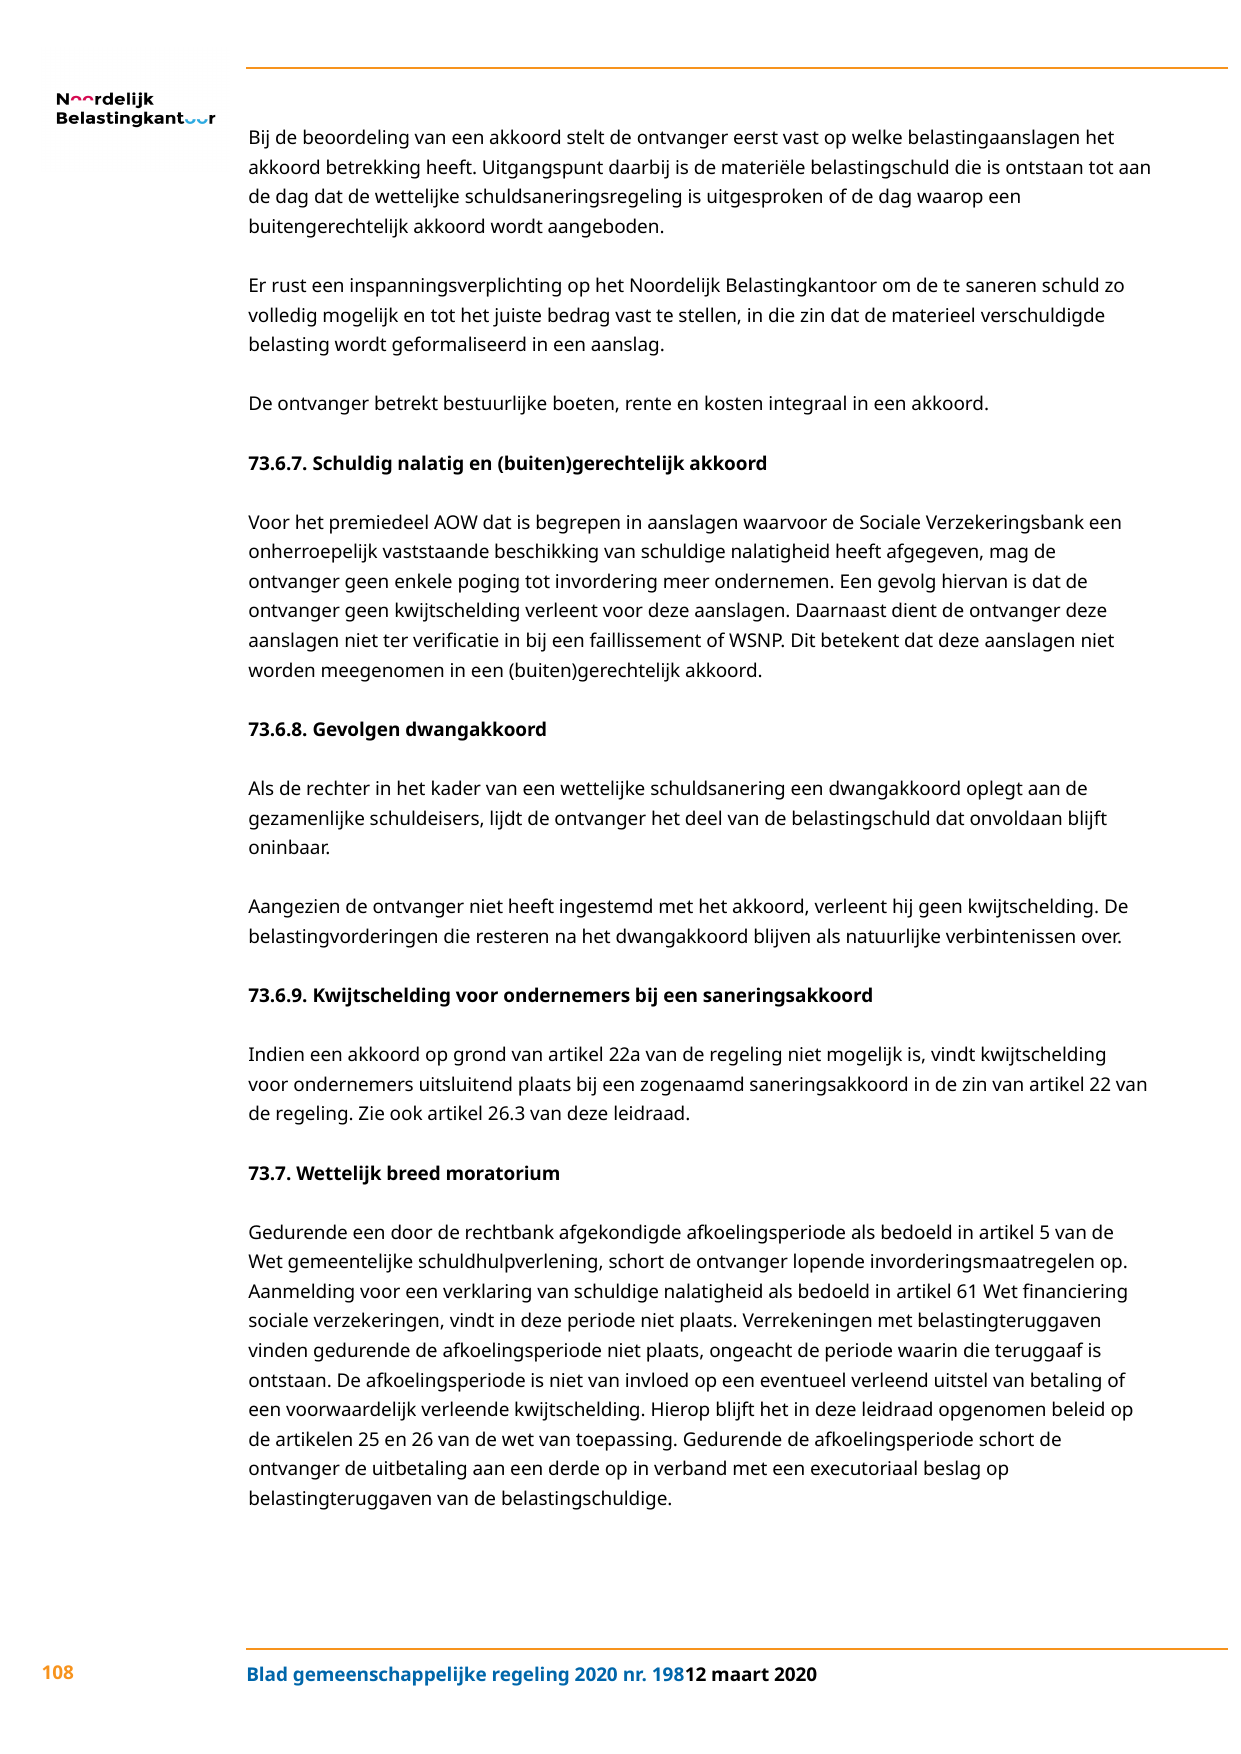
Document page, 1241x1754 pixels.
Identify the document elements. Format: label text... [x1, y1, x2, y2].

text 73.6.9. Kwijtschelding voor ondernemers bij een saneringsakkoord [248, 982, 1152, 1008]
text Als de rechter in het kader van een wettelijke schuldsanering een dwangakkoord oplegt aan de gezamenlijke schuldeisers, lijdt de ontvanger het deel van de belastingschuld dat onvoldaan blijft oninbaar. [248, 775, 1152, 860]
text Voor het premiedeel AOW dat is begrepen in aanslagen waarvoor de Sociale Verzekeringsbank een onherroepelijk vaststaande beschikking van schuldige nalatigheid heeft afgegeven, mag de ontvanger geen enkele poging tot invordering meer ondernemen. Een gevolg hiervan is dat de ontvanger geen kwijtschelding verleent voor deze aanslagen. Daarnaast dient de ontvanger deze aanslagen niet ter verificatie in bij een faillissement of WSNP. Dit betekent dat deze aanslagen niet worden meegenomen in een (buiten)gerechtelijk akkoord. [248, 509, 1152, 683]
text Indien een akkoord op grond van artikel 22a van de regeling niet mogelijk is, vindt kwijtschelding voor ondernemers uitsluitend plaats bij een zogenaamd saneringsakkoord in de zin van artikel 22 van de regeling. Zie ook artikel 26.3 van deze leidraad. [248, 1041, 1152, 1126]
text 73.6.7. Schuldig nalatig en (buiten)gerechtelijk akkoord [248, 450, 1152, 476]
text Bij de beoordeling van een akkoord stelt de ontvanger eerst vast op welke belastingaanslagen het akkoord betrekking heeft. Uitgangspunt daarbij is de materiële belastingschuld die is ontstaan tot aan de dag dat de wettelijke schuldsaneringsregeling is uitgesproken of de dag waarop een buitengerechtelijk akkoord wordt aangeboden. [248, 124, 1152, 239]
text 73.7. Wettelijk breed moratorium [248, 1160, 1152, 1186]
text 73.6.8. Gevolgen dwangakkoord [248, 716, 1152, 742]
text Er rust een inspanningsverplichting op het Noordelijk Belastingkantoor om de te saneren schuld zo volledig mogelijk en tot het juiste bedrag vast te stellen, in die zin dat de materieel verschuldigde belasting wordt geformaliseerd in een aanslag. [248, 272, 1152, 357]
picture [41, 47, 231, 172]
text Gedurende een door de rechtbank afgekondigde afkoelingsperiode als bedoeld in artikel 5 van de Wet gemeentelijke schuldhulpverlening, schort de ontvanger lopende invorderingsmaatregelen op. Aanmelding voor een verklaring van schuldige nalatigheid als bedoeld in artikel 61 Wet financiering sociale verzekeringen, vindt in deze periode niet plaats. Verrekeningen met belastingteruggaven vinden gedurende de afkoelingsperiode niet plaats, ongeacht de periode waarin die teruggaaf is ontstaan. De afkoelingsperiode is niet van invloed op een eventueel verleend uitstel van betaling of een voorwaardelijk verleende kwijtschelding. Hierop blijft het in deze leidraad opgenomen beleid op de artikelen 25 en 26 van de wet van toepassing. Gedurende de afkoelingsperiode schort de ontvanger de uitbetaling aan een derde op in verband met een executoriaal beslag op belastingteruggaven van de belastingschuldige. [248, 1219, 1152, 1511]
text De ontvanger betrekt bestuurlijke boeten, rente en kosten integraal in een akkoord. [248, 391, 1152, 416]
text Aangezien de ontvanger niet heeft ingestemd met het akkoord, verleent hij geen kwijtschelding. De belastingvorderingen die resteren na het dwangakkoord blijven als natuurlijke verbintenissen over. [248, 893, 1152, 949]
